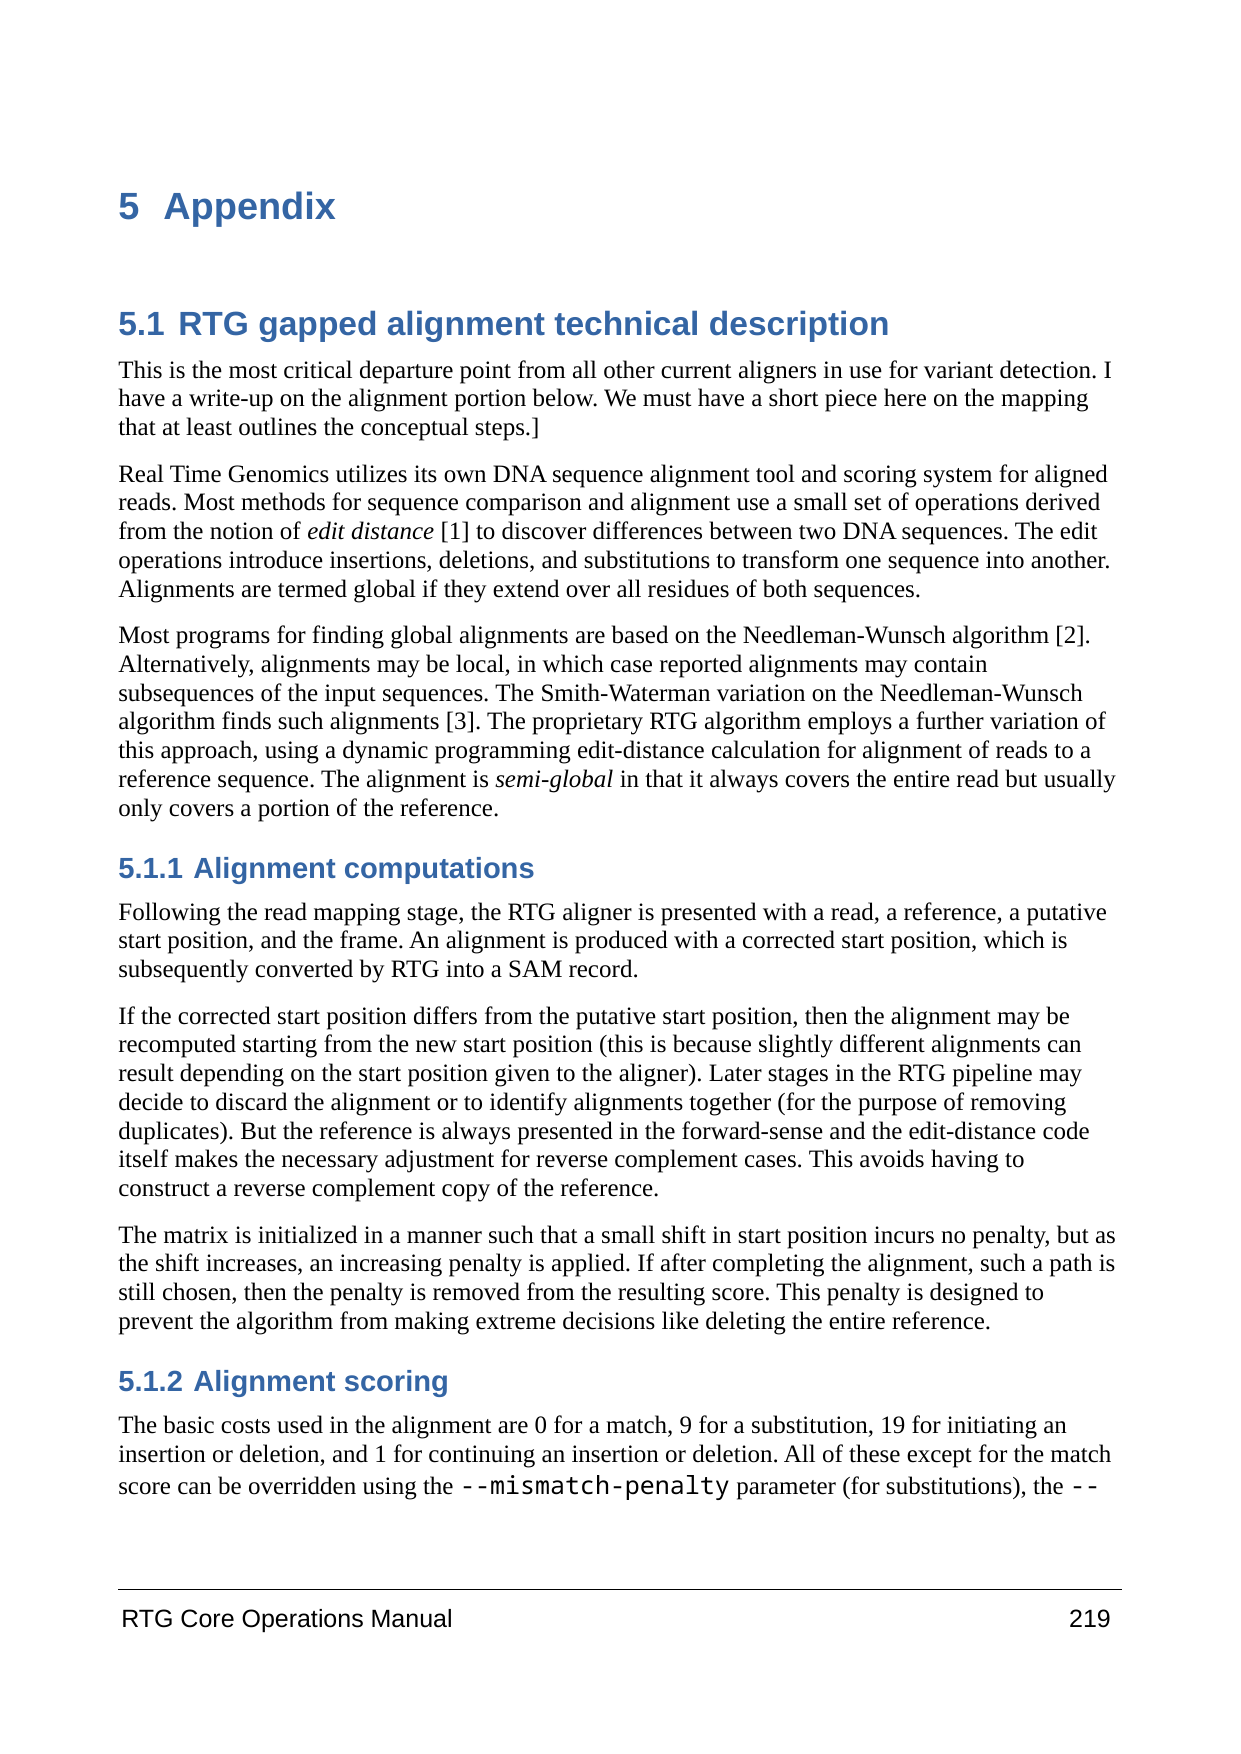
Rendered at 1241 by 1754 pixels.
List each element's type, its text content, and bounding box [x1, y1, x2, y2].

subtitle Alignment computations [118, 851, 1122, 884]
text Following the read mapping stage, the RTG aligner is presented with a read, a reference, a putative start position, and the frame. An alignment is produced with a corrected start position, which is subsequently converted by RTG into a SAM record. [118, 897, 1122, 983]
text The basic costs used in the alignment are 0 for a match, 9 for a substitution, 19 for initiating an insertion or deletion, and 1 for continuing an insertion or deletion. All of these except for the match score can be overridden using the --mismatch-penalty parameter (for substitutions), the [118, 1410, 1122, 1502]
text Most programs for finding global alignments are based on the Needleman-Wunsch algorithm [2]. Alternatively, alignments may be local, in which case reported alignments may contain subsequences of the input sequences. The Smith-Waterman variation on the Needleman-Wunsch algorithm finds such alignments [3]. The proprietary RTG algorithm employs a further variation of this approach, using a dynamic programming edit-distance calculation for alignment of reads to a reference sequence. The alignment is semi-global in that it always covers the entire read but usually only covers a portion of the reference. [118, 620, 1122, 821]
subtitle Alignment scoring [118, 1364, 1122, 1398]
text The matrix is initialized in a manner such that a small shift in start position incurs no penalty, but as the shift increases, an increasing penalty is applied. If after completing the alignment, such a path is still chosen, then the penalty is removed from the resulting score. This penalty is designed to prevent the algorithm from making extreme decisions like deleting the entire reference. [118, 1220, 1122, 1335]
subtitle Appendix [118, 184, 1122, 227]
subtitle RTG gapped alignment technical description [118, 304, 1122, 342]
text This is the most critical departure point from all other current aligners in use for variant detection. I have a write-up on the alignment portion below. We must have a short piece here on the mapping that at least outlines the conceptual steps.] [118, 355, 1122, 441]
text If the corrected start position differs from the putative start position, then the alignment may be recomputed starting from the new start position (this is because slightly different alignments can result depending on the start position given to the aligner). Later stages in the RTG pipeline may decide to discard the alignment or to identify alignments together (for the purpose of removing duplicates). But the reference is always presented in the forward-sense and the edit-distance code itself makes the necessary adjustment for reverse complement cases. This avoids having to construct a reverse complement copy of the reference. [118, 1001, 1122, 1202]
text Real Time Genomics utilizes its own DNA sequence alignment tool and scoring system for aligned reads. Most methods for sequence comparison and alignment use a small set of operations derived from the notion of edit distance [1] to discover differences between two DNA sequences. The edit operations introduce insertions, deletions, and substitutions to transform one sequence into another. Alignments are termed global if they extend over all residues of both sequences. [118, 459, 1122, 602]
